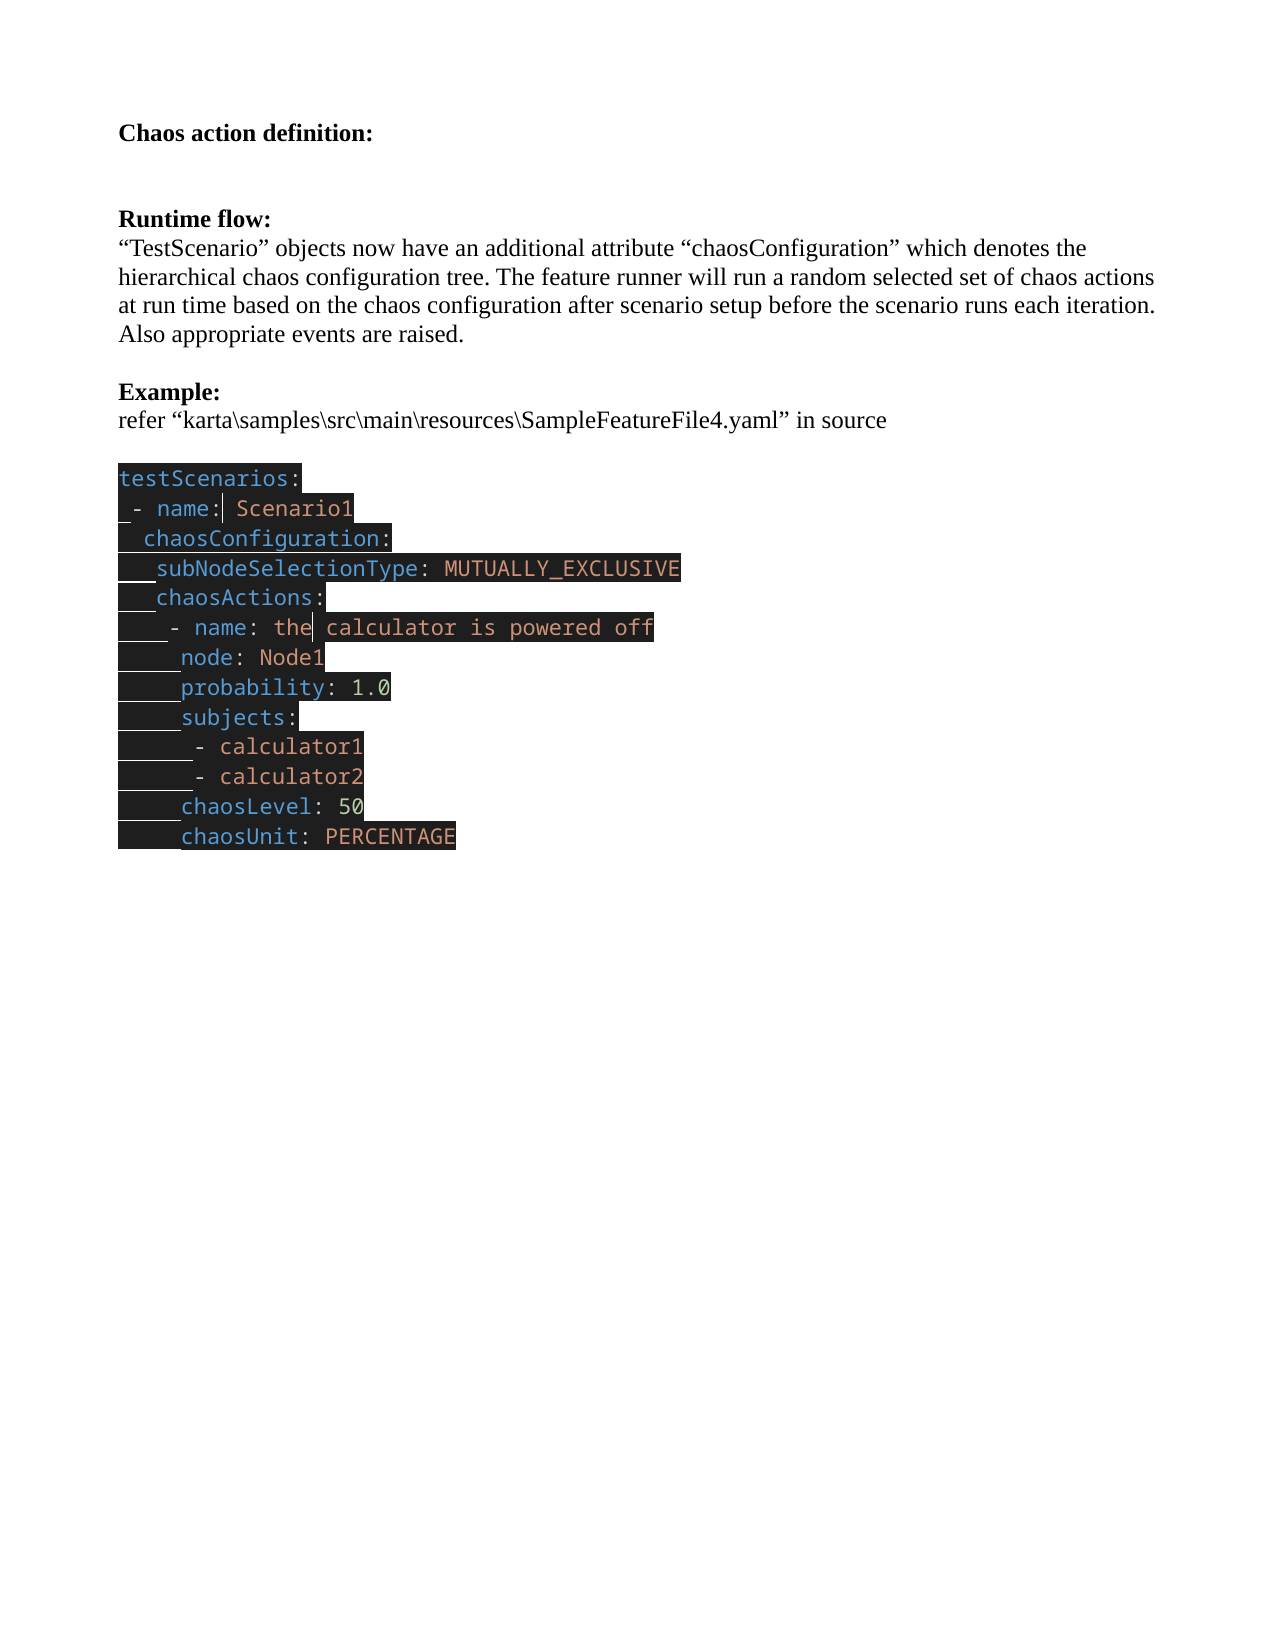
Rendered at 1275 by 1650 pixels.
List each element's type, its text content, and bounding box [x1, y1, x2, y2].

text subjects: [118, 701, 1157, 731]
text chaosLevel: 50 [118, 791, 1157, 821]
text chaosActions: [118, 582, 1157, 612]
text probability: 1.0 [118, 672, 1157, 701]
text - name: Scenario1 [118, 493, 1157, 523]
text chaosUnit: PERCENTAGE [118, 821, 1157, 850]
text subNodeSelectionType: MUTUALLY_EXCLUSIVE [118, 552, 1157, 582]
text - calculator1 [118, 731, 1157, 761]
text Runtime flow: [118, 204, 1157, 233]
text Example: [118, 377, 1157, 406]
text testScenarios: [118, 463, 1157, 493]
text refer “karta\samples\src\main\resources\SampleFeatureFile4.yaml” in source [118, 406, 1157, 434]
text - name: the calculator is powered off [118, 612, 1157, 642]
text node: Node1 [118, 642, 1157, 672]
text Chaos action definition: [118, 118, 1157, 147]
text chaosConfiguration: [118, 523, 1157, 552]
text - calculator2 [118, 761, 1157, 791]
text “TestScenario” objects now have an additional attribute “chaosConfiguration” which denotes the hierarchical chaos configuration tree. The feature runner will run a random selected set of chaos actions at run time based on the chaos configuration after scenario setup before the scenario runs each iteration. Also appropriate events are raised. [118, 233, 1157, 348]
